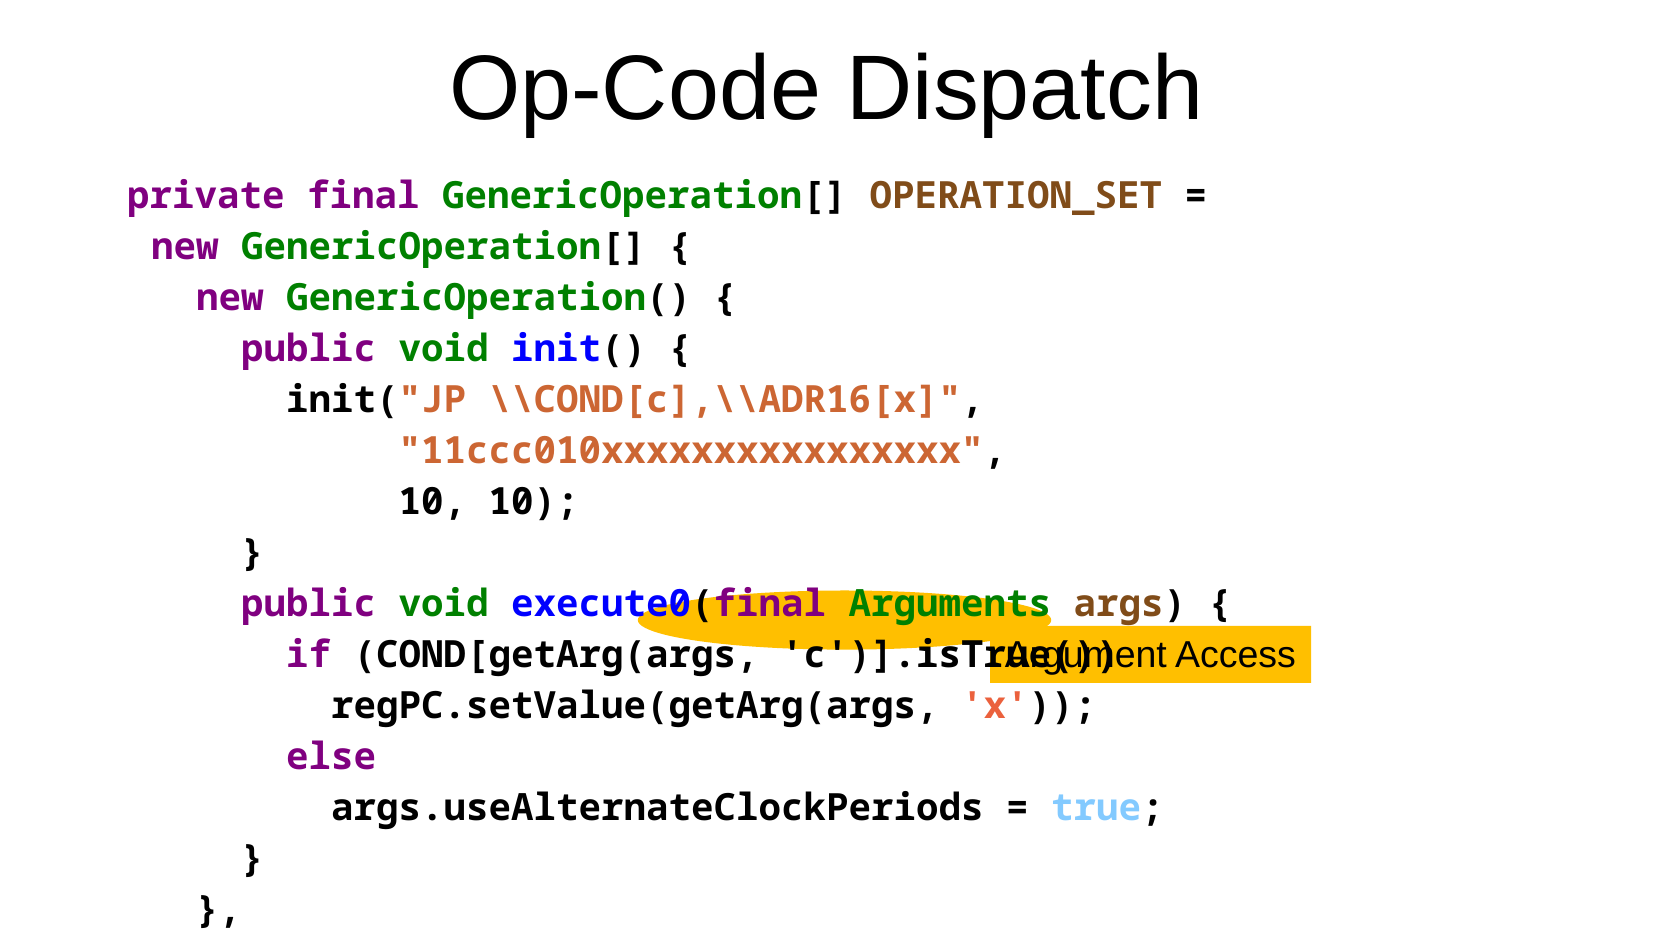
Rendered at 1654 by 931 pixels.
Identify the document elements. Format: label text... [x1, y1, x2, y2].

title Op-Code Dispatch [82, 10, 1571, 166]
table_header private final GenericOperation[] OPERATION_SET = new GenericOperation[] { new GenericOperation() { public void init() { init("JP \\COND[c],\\ADR16[x]", "11ccc010xxxxxxxxxxxxxxxx", 10, 10); } public void execute0(final Arguments args) { if (COND[getArg(args, 'c')].isTrue()) regPC.setValue(getArg(args, 'x')); else args.useAlternateClockPeriods = true; } }, … } [92, 161, 1579, 931]
